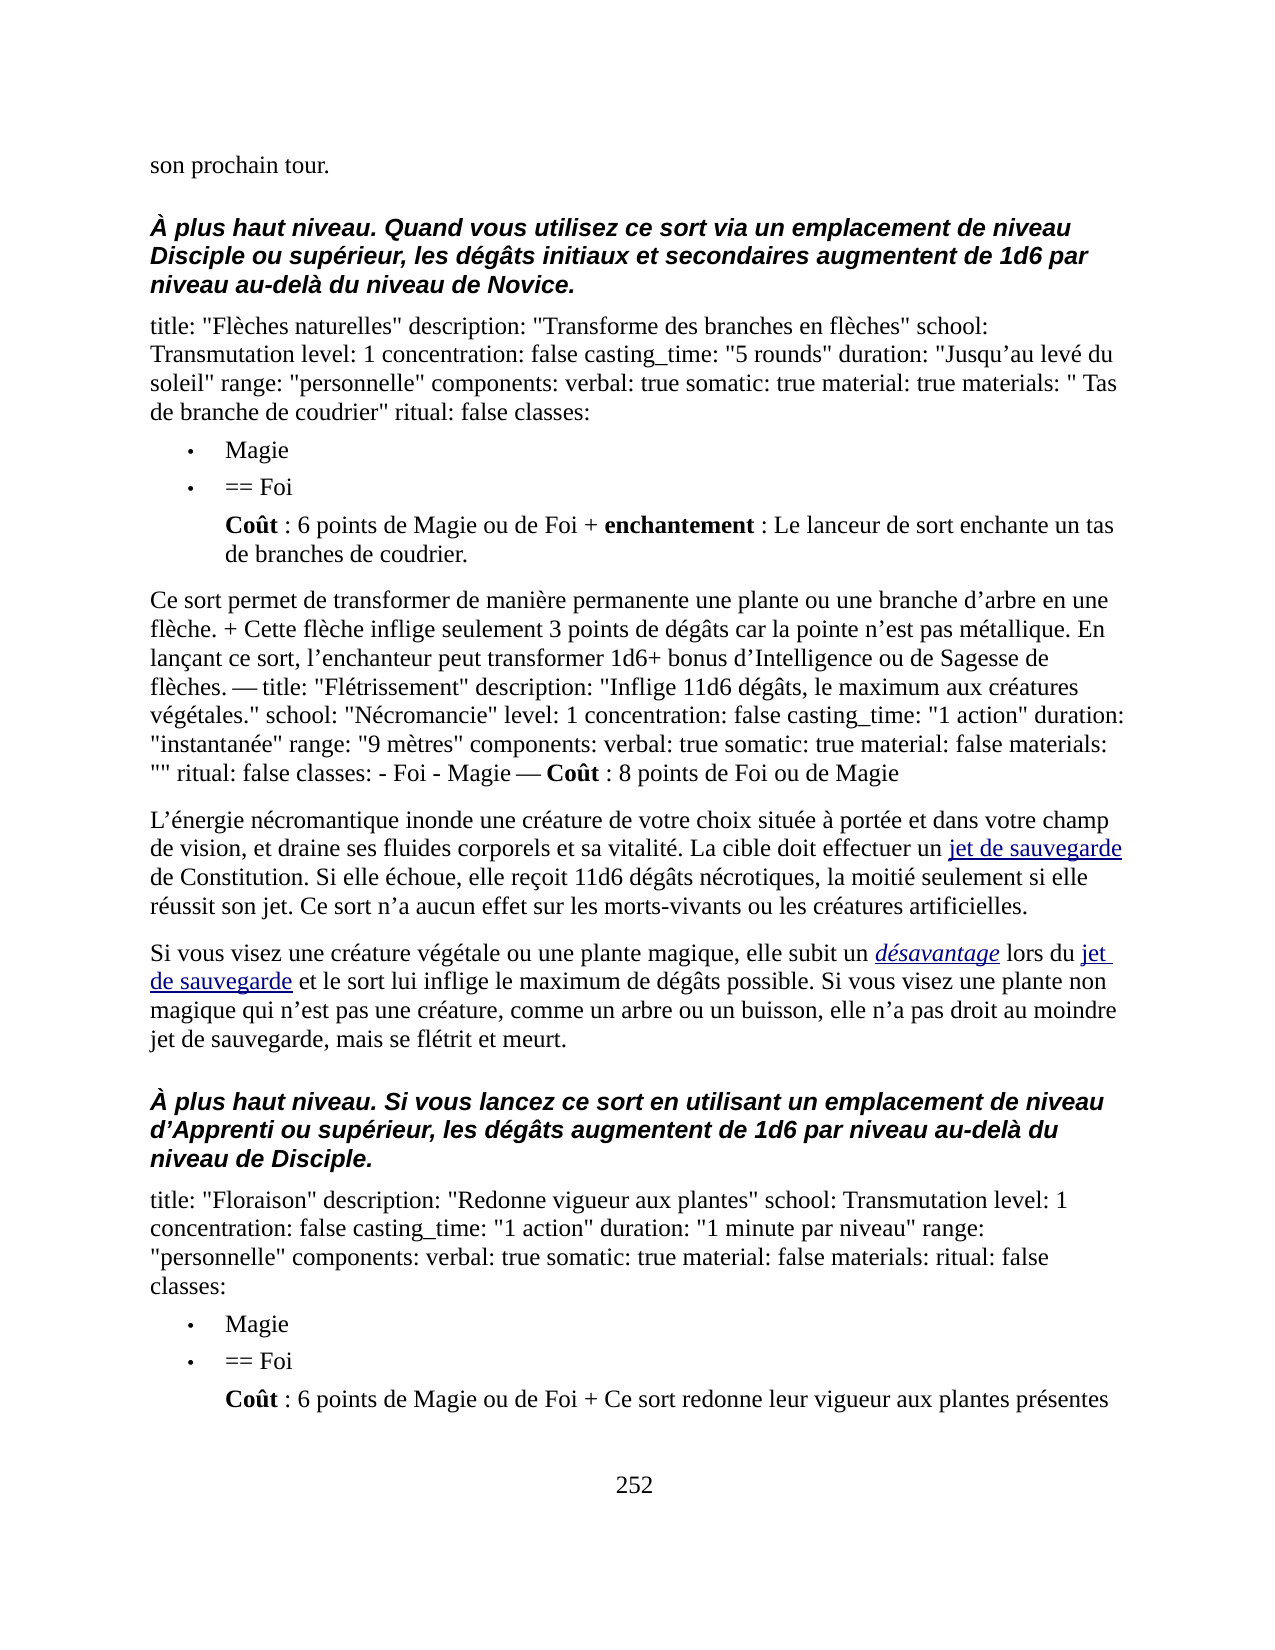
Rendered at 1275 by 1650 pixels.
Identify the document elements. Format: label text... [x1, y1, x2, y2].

text title: "Floraison" description: "Redonne vigueur aux plantes" school: Transmutation level: 1 concentration: false casting_time: "1 action" duration: "1 minute par niveau" range: "personnelle" components: verbal: true somatic: true material: false materials: ritual: false classes: [150, 1185, 1125, 1300]
text L’énergie nécromantique inonde une créature de votre choix située à portée et dans votre champ de vision, et draine ses fluides corporels et sa vitalité. La cible doit effectuer un jet de sauvegarde de Constitution. Si elle échoue, elle reçoit 11d6 dégâts nécrotiques, la moitié seulement si elle réussit son jet. Ce sort n’a aucun effet sur les morts-vivants ou les créatures artificielles. [150, 805, 1125, 920]
text title: "Flèches naturelles" description: "Transforme des branches en flèches" school: Transmutation level: 1 concentration: false casting_time: "5 rounds" duration: "Jusqu’au levé du soleil" range: "personnelle" components: verbal: true somatic: true material: true materials: " Tas de branche de coudrier" ritual: false classes: [150, 311, 1125, 426]
text son prochain tour. [150, 150, 1125, 179]
subtitle À plus haut niveau. Quand vous utilisez ce sort via un emplacement de niveau Disciple ou supérieur, les dégâts initiaux et secondaires augmentent de 1d6 par niveau au-delà du niveau de Novice. [150, 213, 1125, 298]
list Coût : 6 points de Magie ou de Foi + enchantement : Le lanceur de sort enchante un tas de branches de coudrier. [187, 510, 1125, 568]
list Coût : 6 points de Magie ou de Foi + Ce sort redonne leur vigueur aux plantes présentes [187, 1384, 1125, 1413]
list == Foi [187, 472, 1125, 501]
text Ce sort permet de transformer de manière permanente une plante ou une branche d’arbre en une flèche. + Cette flèche inflige seulement 3 points de dégâts car la pointe n’est pas métallique. En lançant ce sort, l’enchanteur peut transformer 1d6+ bonus d’Intelligence ou de Sagesse de flèches. — title: "Flétrissement" description: "Inflige 11d6 dégâts, le maximum aux créatures végétales." school: "Nécromancie" level: 1 concentration: false casting_time: "1 action" duration: "instantanée" range: "9 mètres" components: verbal: true somatic: true material: false materials: "" ritual: false classes: - Foi - Magie — Coût : 8 points de Foi ou de Magie [150, 586, 1125, 787]
subtitle À plus haut niveau. Si vous lancez ce sort en utilisant un emplacement de niveau d’Apprenti ou supérieur, les dégâts augmentent de 1d6 par niveau au-delà du niveau de Disciple. [150, 1087, 1125, 1172]
list Magie [187, 1309, 1125, 1337]
list == Foi [187, 1346, 1125, 1375]
text Si vous visez une créature végétale ou une plante magique, elle subit un désavantage lors du jet de sauvegarde et le sort lui inflige le maximum de dégâts possible. Si vous visez une plante non magique qui n’est pas une créature, comme un arbre ou un buisson, elle n’a pas droit au moindre jet de sauvegarde, mais se flétrit et meurt. [150, 938, 1125, 1053]
list Magie [187, 435, 1125, 463]
